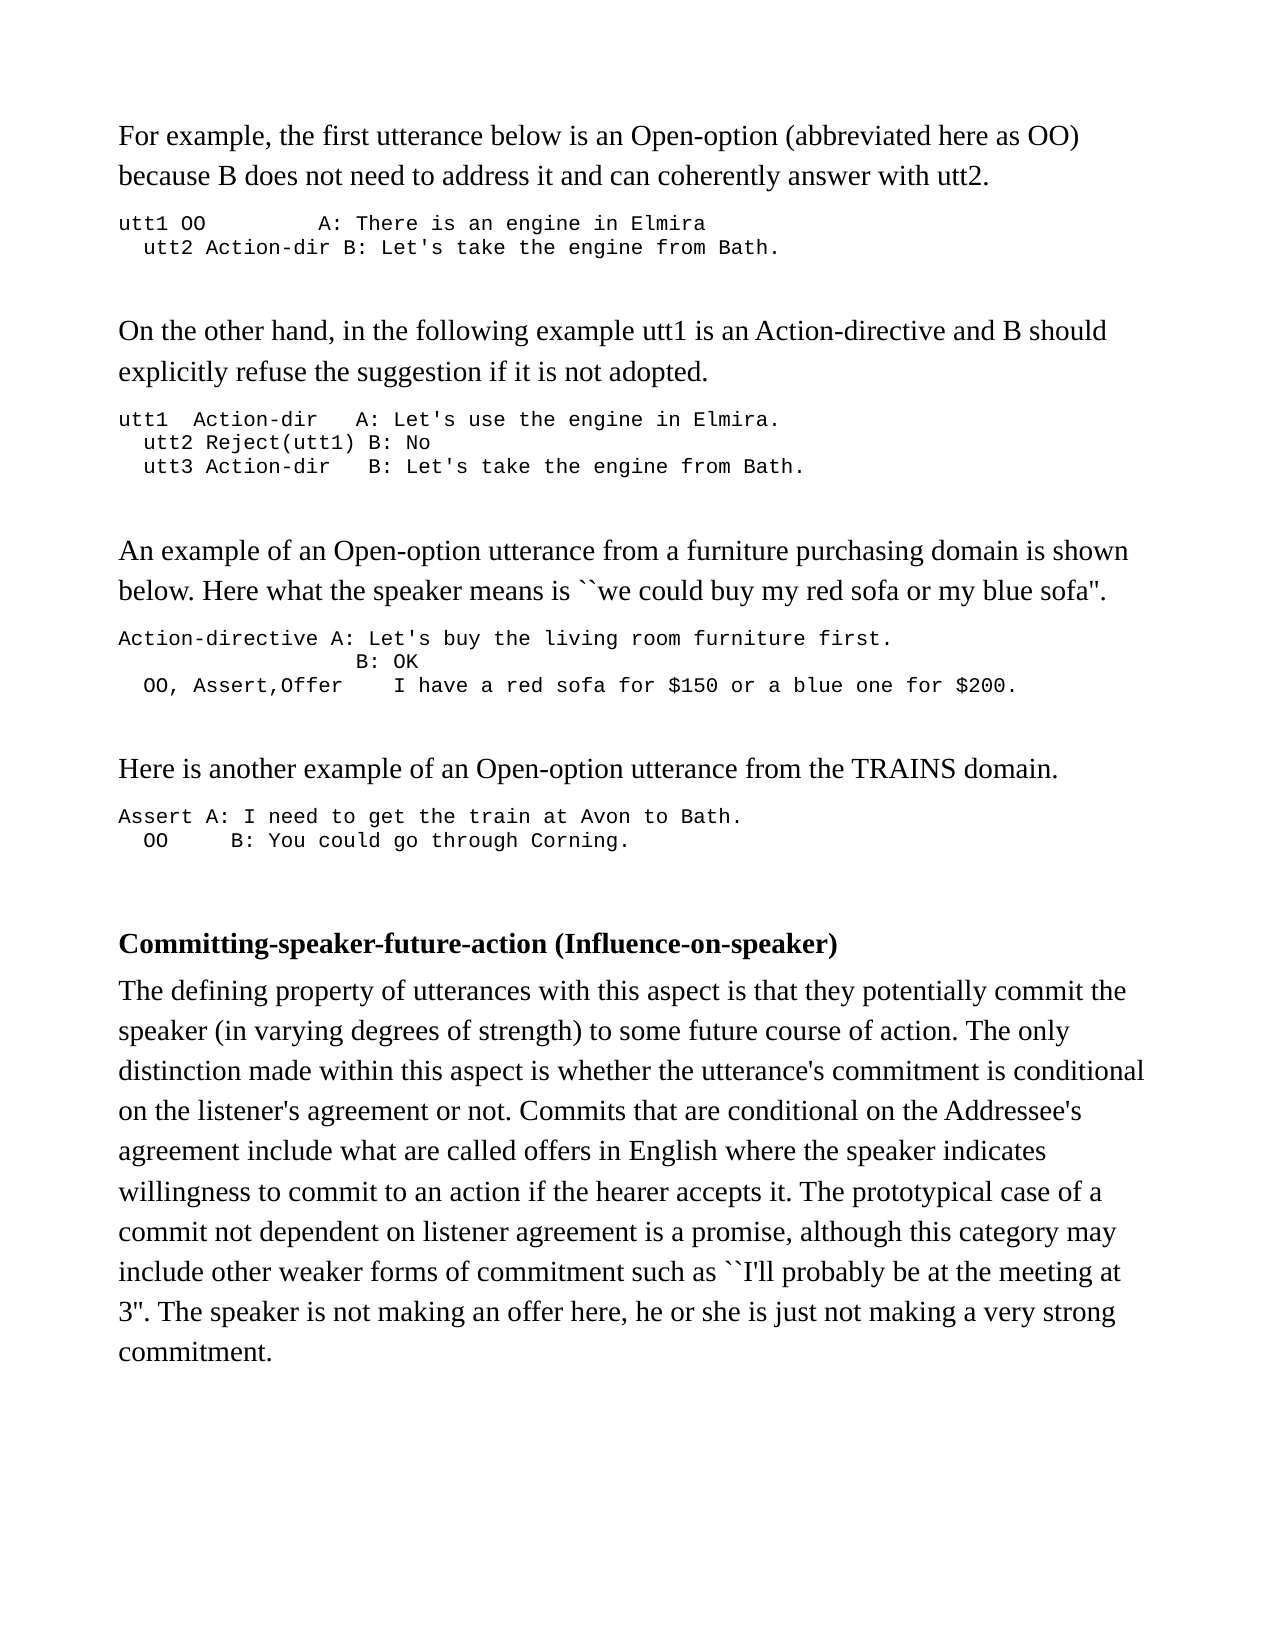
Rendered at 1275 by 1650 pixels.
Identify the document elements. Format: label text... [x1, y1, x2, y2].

text The defining property of utterances with this aspect is that they potentially commit the speaker (in varying degrees of strength) to some future course of action. The only distinction made within this aspect is whether the utterance's commitment is conditional on the listener's agreement or not. Commits that are conditional on the Addressee's agreement include what are called offers in English where the speaker indicates willingness to commit to an action if the hearer accepts it. The prototypical case of a commit not dependent on listener agreement is a promise, although this category may include other weaker forms of commitment such as ``I'll probably be at the meeting at 3''. The speaker is not making an offer here, he or she is just not making a very strong commitment. [118, 973, 1157, 1368]
text utt2 Reject(utt1) B: No [118, 432, 1157, 456]
text utt1 OO A: There is an engine in Elmira [118, 213, 1157, 237]
subtitle Committing-speaker-future-action (Influence-on-speaker) [118, 927, 1157, 960]
text utt2 Action-dir B: Let's take the engine from Bath. [118, 237, 1157, 260]
text utt1 Action-dir A: Let's use the engine in Elmira. [118, 408, 1157, 432]
text B: OK [118, 651, 1157, 675]
text Here is another example of an Open-option utterance from the TRAINS domain. [118, 752, 1157, 785]
text Assert A: I need to get the train at Avon to Bath. [118, 806, 1157, 830]
text On the other hand, in the following example utt1 is an Action-directive and B should explicitly refuse the suggestion if it is not adopted. [118, 313, 1157, 387]
text utt3 Action-dir B: Let's take the engine from Bath. [118, 456, 1157, 479]
text OO B: You could go through Corning. [118, 830, 1157, 854]
text Action-directive A: Let's buy the living room furniture first. [118, 628, 1157, 651]
text For example, the first utterance below is an Open-option (abbreviated here as OO) because B does not need to address it and can coherently answer with utt2. [118, 118, 1157, 192]
text OO, Assert,Offer I have a red sofa for $150 or a blue one for $200. [118, 675, 1157, 698]
text An example of an Open-option utterance from a furniture purchasing domain is shown below. Here what the speaker means is ``we could buy my red sofa or my blue sofa''. [118, 533, 1157, 606]
